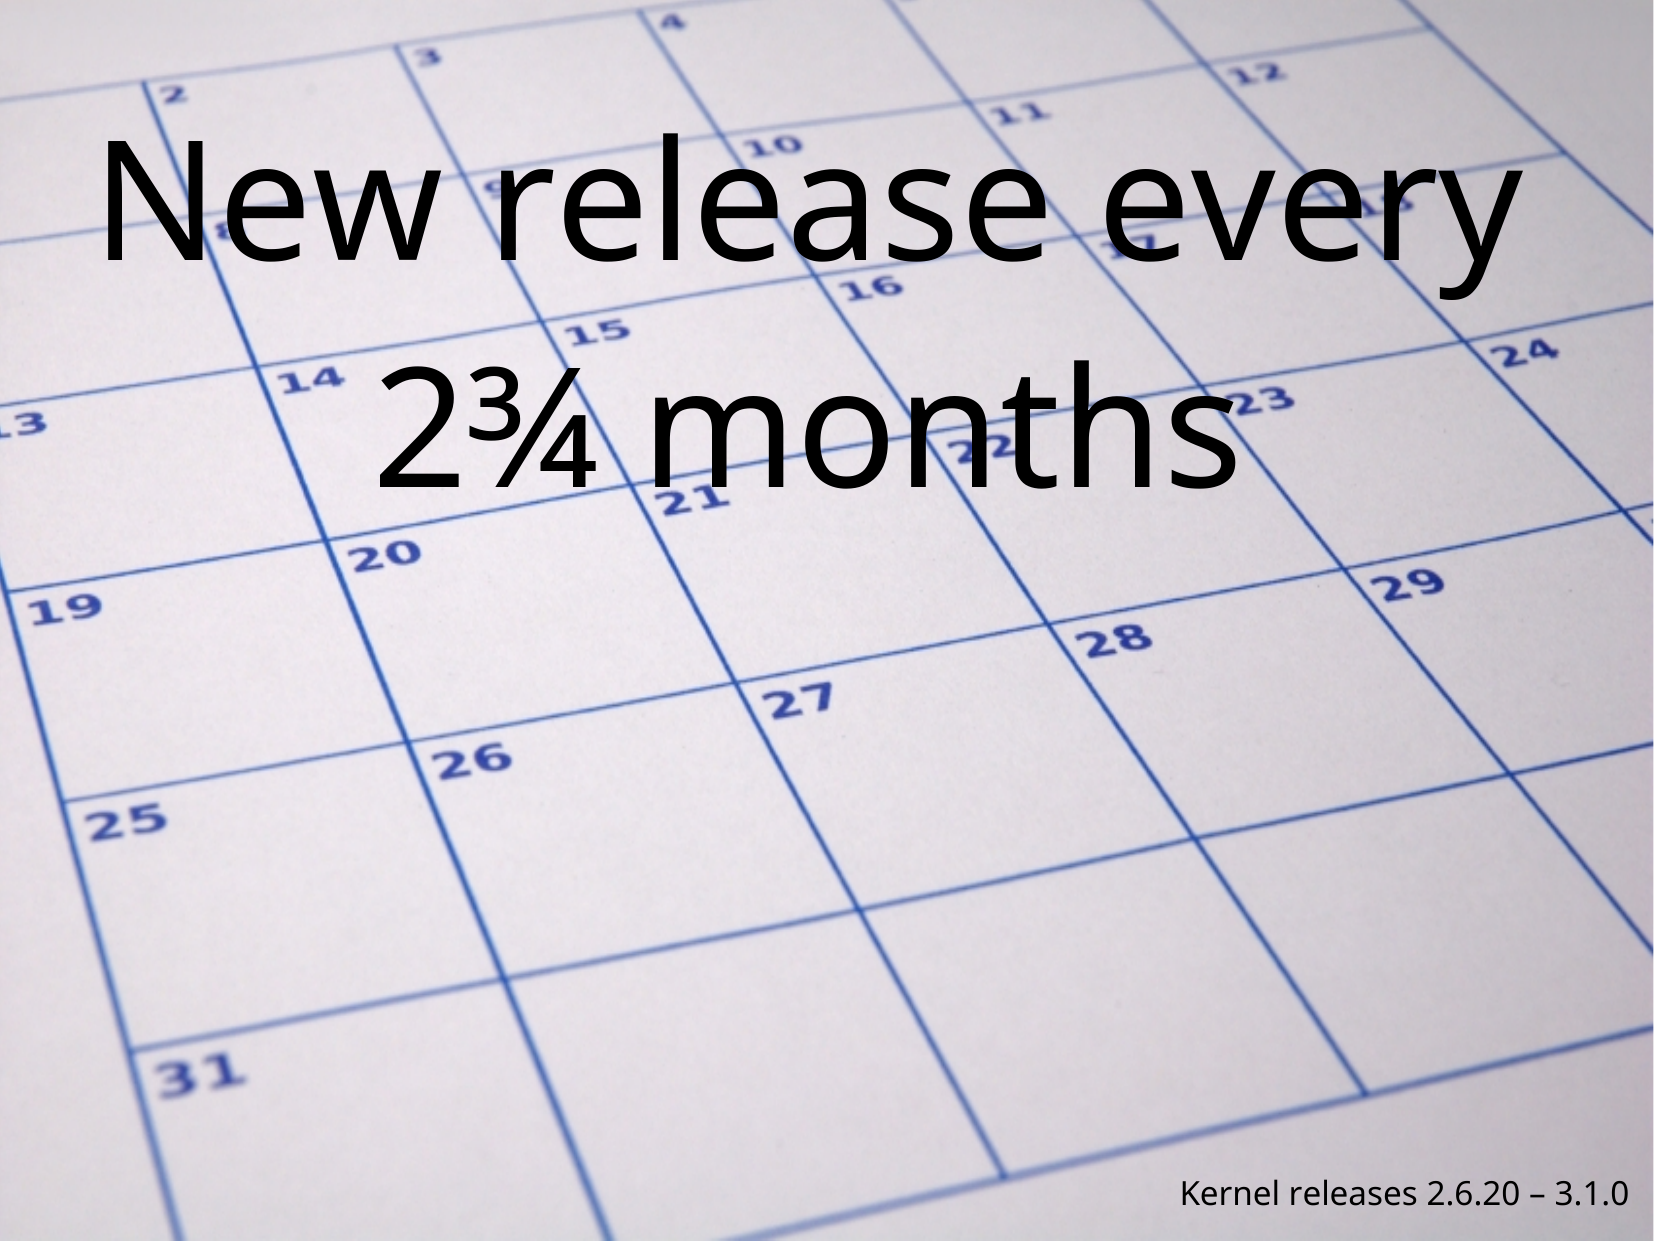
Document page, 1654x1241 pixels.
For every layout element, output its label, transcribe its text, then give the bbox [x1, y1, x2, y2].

text_box Kernel releases 2.6.20 – 3.1.0 [1164, 1162, 1648, 1218]
text_box New release every 2¾ months [77, 75, 1576, 491]
picture [0, 0, 1654, 1241]
